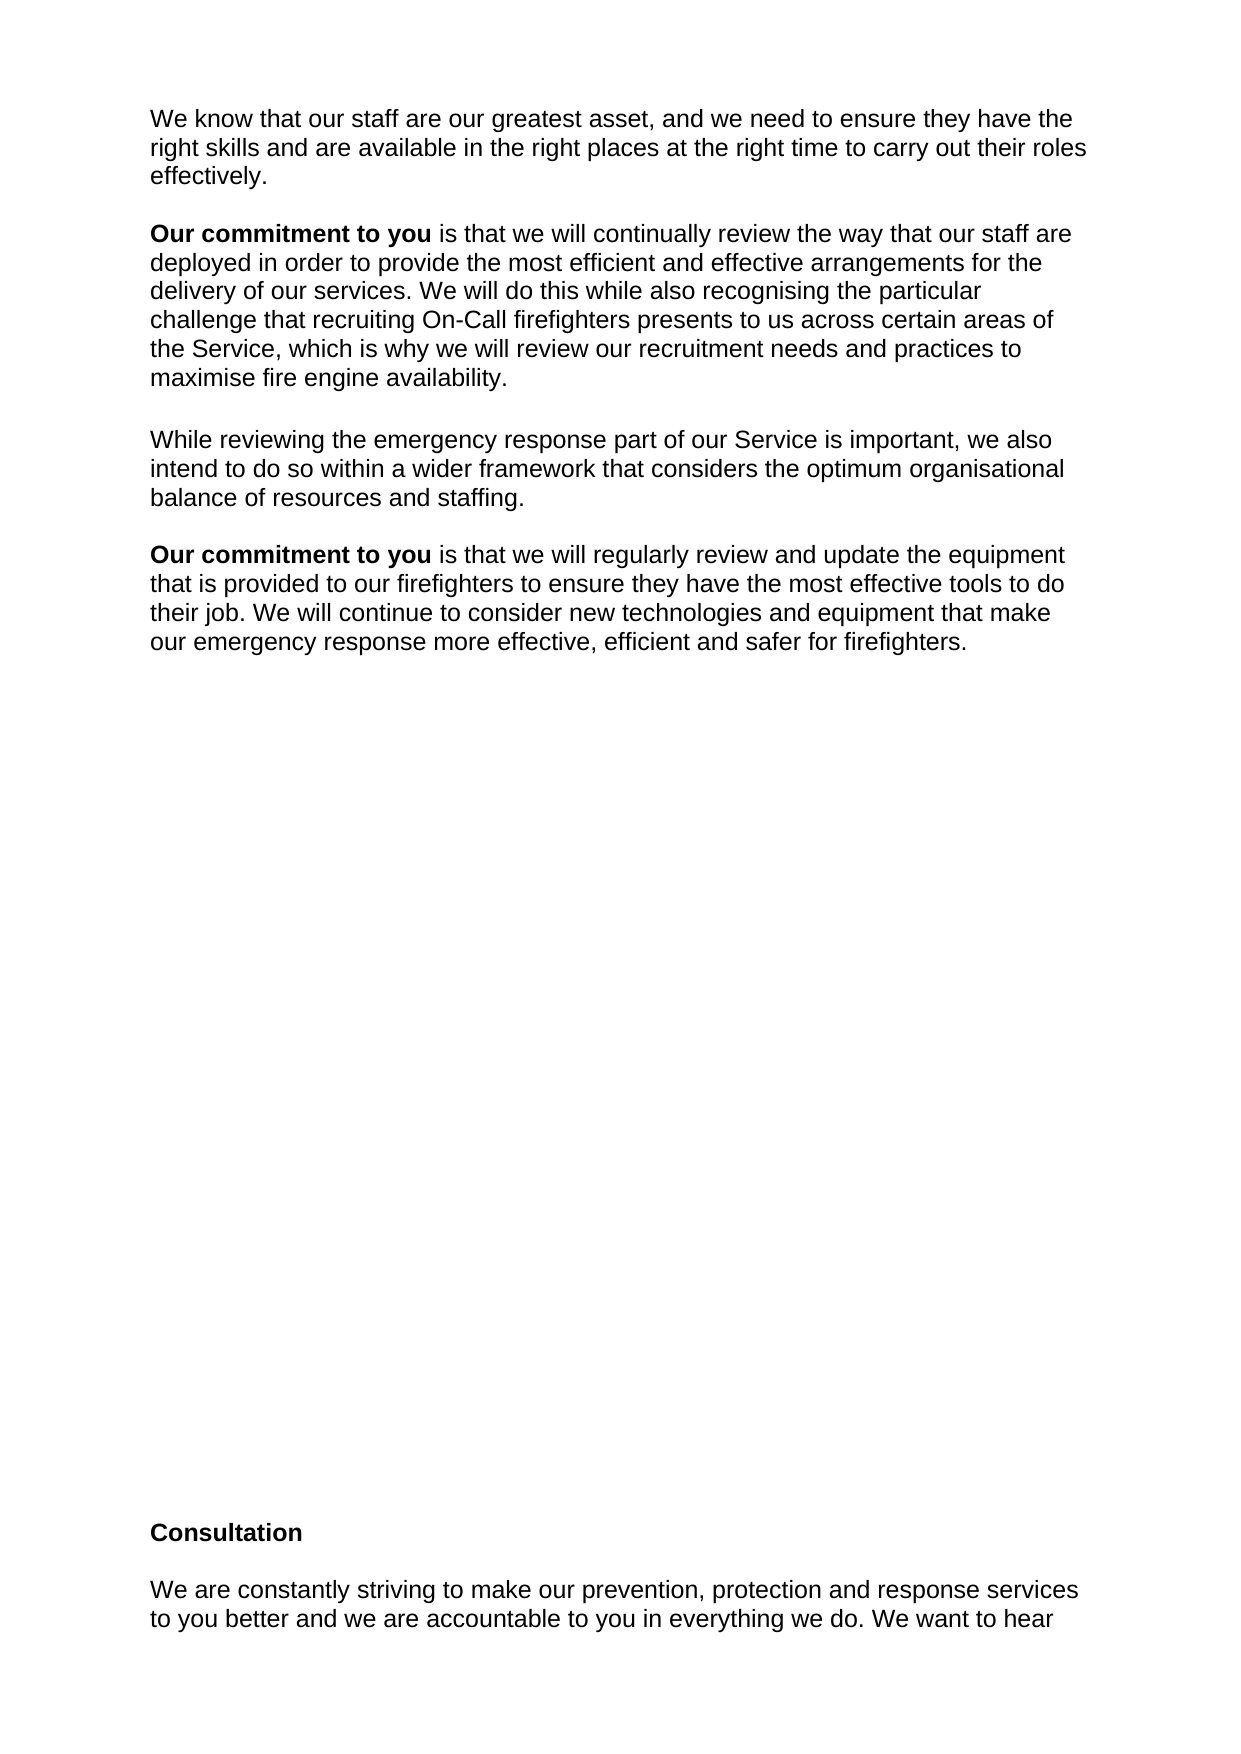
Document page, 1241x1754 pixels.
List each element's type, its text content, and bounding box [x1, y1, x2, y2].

text We are constantly striving to make our prevention, protection and response services to you better and we are accountable to you in everything we do. We want to hear [150, 1575, 1090, 1633]
text Consultation [150, 1518, 1090, 1547]
text Our commitment to you is that we will continually review the way that our staff are deployed in order to provide the most efficient and effective arrangements for the delivery of our services. We will do this while also recognising the particular challenge that recruiting On-Call firefighters presents to us across certain areas of the Service, which is why we will review our recruitment needs and practices to maximise fire engine availability. [150, 219, 1090, 391]
text We know that our staff are our greatest asset, and we need to ensure they have the right skills and are available in the right places at the right time to carry out their roles effectively. [150, 104, 1090, 190]
text While reviewing the emergency response part of our Service is important, we also intend to do so within a wider framework that considers the optimum organisational balance of resources and staffing. [150, 425, 1090, 512]
text Our commitment to you is that we will regularly review and update the equipment that is provided to our firefighters to ensure they have the most effective tools to do their job. We will continue to consider new technologies and equipment that make our emergency response more effective, efficient and safer for firefighters. [150, 540, 1090, 655]
